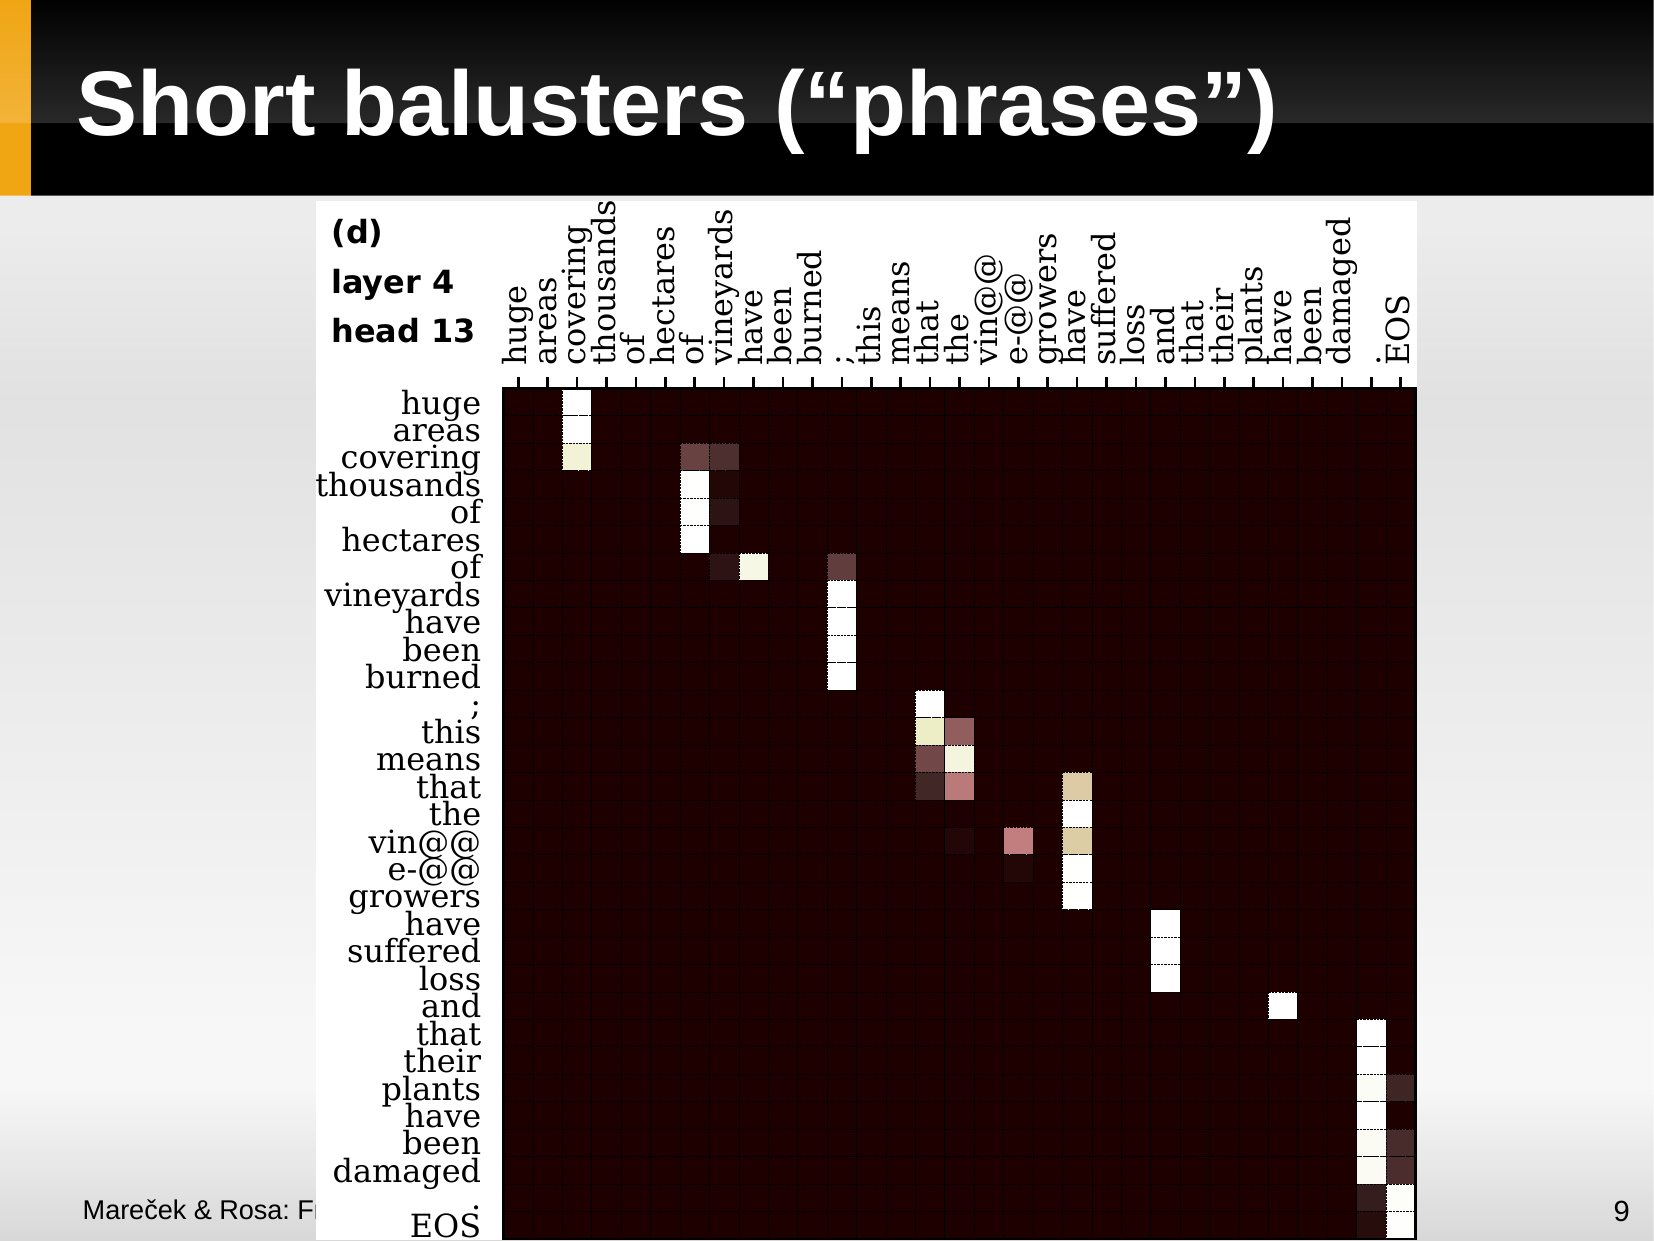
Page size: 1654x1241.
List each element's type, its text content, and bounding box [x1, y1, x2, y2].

title Short balusters (“phrases”) [76, 0, 1625, 208]
picture [0, 0, 1654, 1241]
